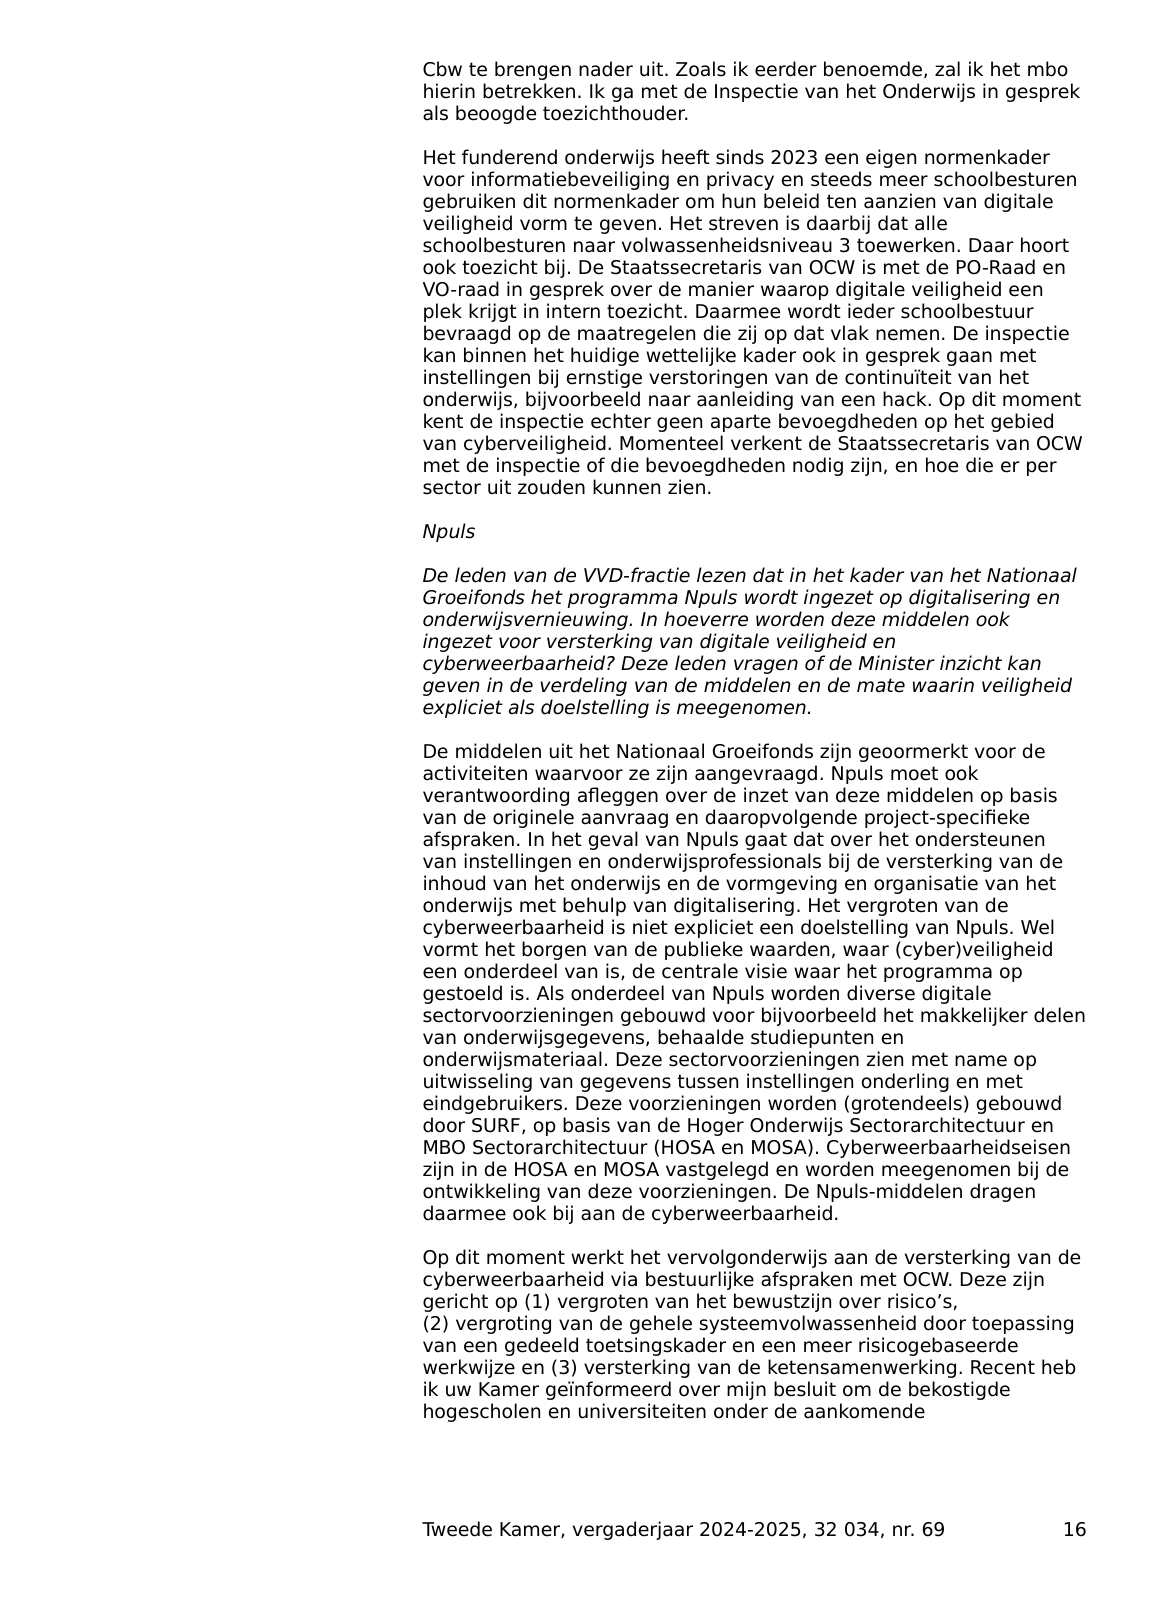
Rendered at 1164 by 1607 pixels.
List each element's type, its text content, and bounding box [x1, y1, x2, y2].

text De middelen uit het Nationaal Groeifonds zijn geoormerkt voor de activiteiten waarvoor ze zijn aangevraagd. Npuls moet ook verantwoording afleggen over de inzet van deze middelen op basis van de originele aanvraag en daaropvolgende project-specifieke afspraken. In het geval van Npuls gaat dat over het ondersteunen van instellingen en onderwijsprofessionals bij de versterking van de inhoud van het onderwijs en de vormgeving en organisatie van het onderwijs met behulp van digitalisering. Het vergroten van de cyberweerbaarheid is niet expliciet een doelstelling van Npuls. Wel vormt het borgen van de publieke waarden, waar (cyber)veiligheid een onderdeel van is, de centrale visie waar het programma op gestoeld is. Als onderdeel van Npuls worden diverse digitale sectorvoorzieningen gebouwd voor bijvoorbeeld het makkelijker delen van onderwijsgegevens, behaalde studiepunten en onderwijsmateriaal. Deze sectorvoorzieningen zien met name op uitwisseling van gegevens tussen instellingen onderling en met eindgebruikers. Deze voorzieningen worden (grotendeels) gebouwd door SURF, op basis van de Hoger Onderwijs Sectorarchitectuur en MBO Sectorarchitectuur (HOSA en MOSA). Cyberweerbaarheidseisen zijn in de HOSA en MOSA vastgelegd en worden meegenomen bij de ontwikkeling van deze voorzieningen. De Npuls-middelen dragen daarmee ook bij aan de cyberweerbaarheid. [422, 741, 1087, 1225]
text Het funderend onderwijs heeft sinds 2023 een eigen normenkader voor informatiebeveiliging en privacy en steeds meer schoolbesturen gebruiken dit normenkader om hun beleid ten aanzien van digitale veiligheid vorm te geven. Het streven is daarbij dat alle schoolbesturen naar volwassenheidsniveau 3 toewerken. Daar hoort ook toezicht bij. De Staatssecretaris van OCW is met de PO-Raad en VO-raad in gesprek over de manier waarop digitale veiligheid een plek krijgt in intern toezicht. Daarmee wordt ieder schoolbestuur bevraagd op de maatregelen die zij op dat vlak nemen. De inspectie kan binnen het huidige wettelijke kader ook in gesprek gaan met instellingen bij ernstige verstoringen van de continuïteit van het onderwijs, bijvoorbeeld naar aanleiding van een hack. Op dit moment kent de inspectie echter geen aparte bevoegdheden op het gebied van cyberveiligheid. Momenteel verkent de Staatssecretaris van OCW met de inspectie of die bevoegdheden nodig zijn, en hoe die er per sector uit zouden kunnen zien. [422, 147, 1087, 499]
text De leden van de VVD-fractie lezen dat in het kader van het Nationaal Groeifonds het programma Npuls wordt ingezet op digitalisering en onderwijsvernieuwing. In hoeverre worden deze middelen ook ingezet voor versterking van digitale veiligheid en cyberweerbaarheid? Deze leden vragen of de Minister inzicht kan geven in de verdeling van de middelen en de mate waarin veiligheid expliciet als doelstelling is meegenomen. [422, 565, 1087, 719]
subtitle Npuls [422, 521, 1087, 543]
text Op dit moment werkt het vervolgonderwijs aan de versterking van de cyberweerbaarheid via bestuurlijke afspraken met OCW. Deze zijn gericht op (1) vergroten van het bewustzijn over risico’s, (2) vergroting van de gehele systeemvolwassenheid door toepassing van een gedeeld toetsingskader en een meer risicogebaseerde werkwijze en (3) versterking van de ketensamenwerking. Recent heb ik uw Kamer geïnformeerd over mijn besluit om de bekostigde hogescholen en universiteiten onder de aankomende [422, 1247, 1087, 1445]
text Cbw te brengen nader uit. Zoals ik eerder benoemde, zal ik het mbo hierin betrekken. Ik ga met de Inspectie van het Onderwijs in gesprek als beoogde toezichthouder. [422, 59, 1087, 125]
